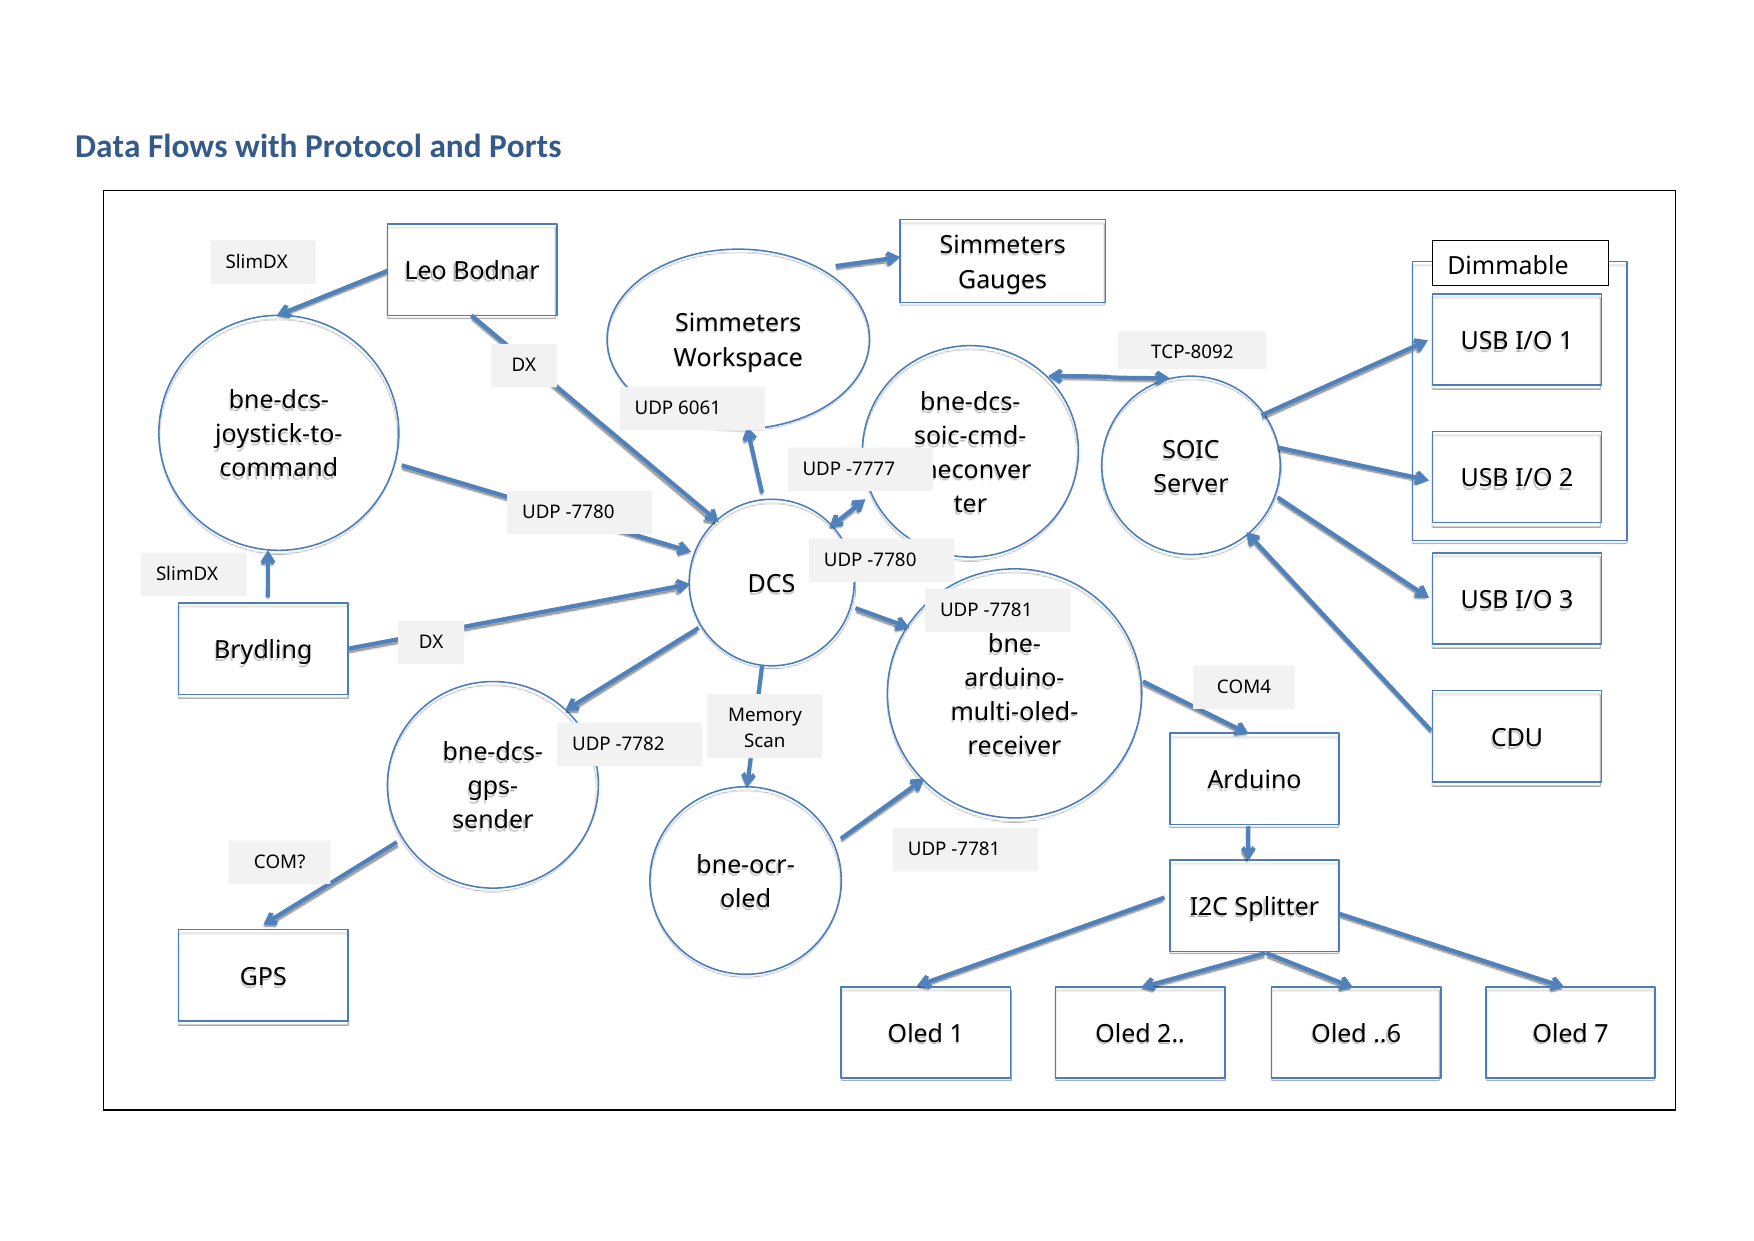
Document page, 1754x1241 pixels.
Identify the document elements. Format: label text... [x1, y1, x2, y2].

subtitle Data Flows with Protocol and Ports [75, 125, 1679, 166]
